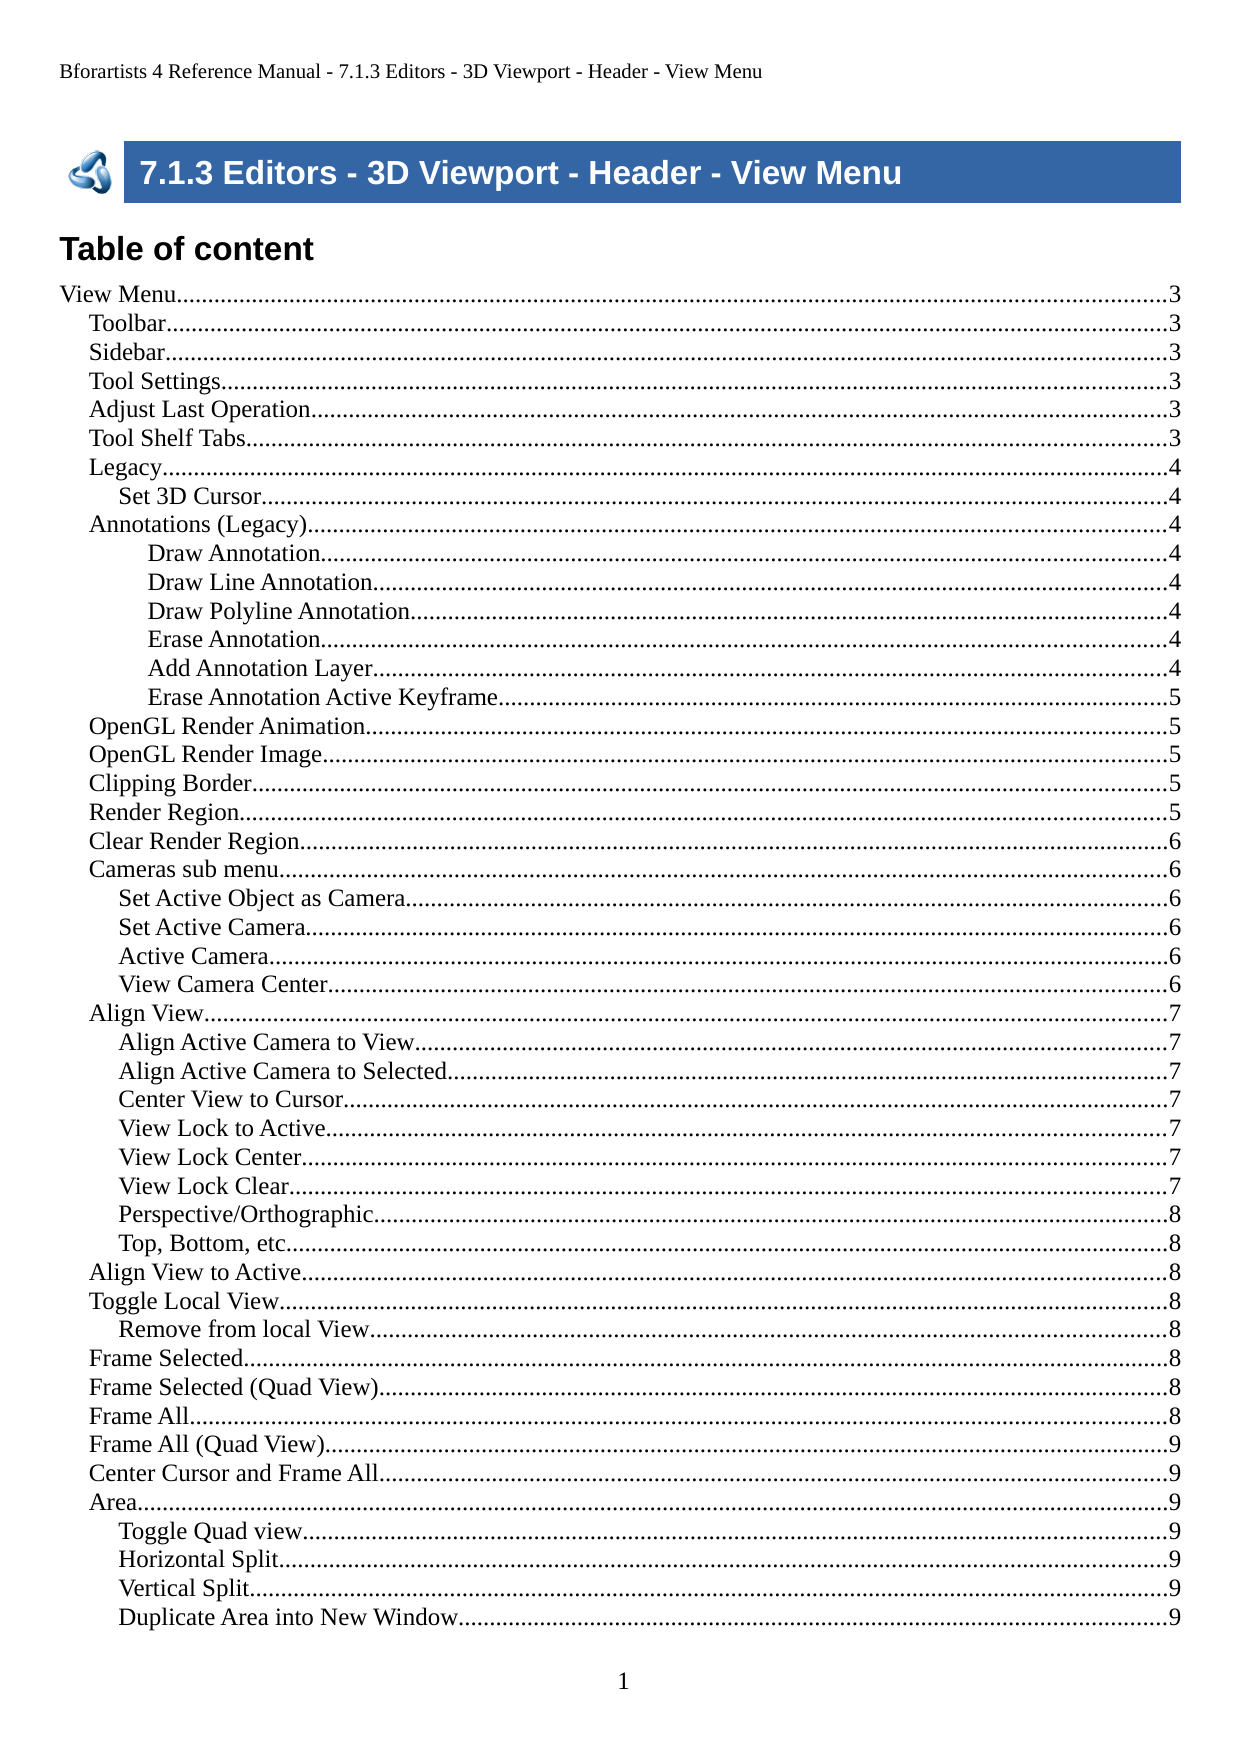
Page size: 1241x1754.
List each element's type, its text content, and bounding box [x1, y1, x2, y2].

text Erase Annotation 4 [147, 624, 1181, 653]
text Add Annotation Layer 4 [147, 653, 1181, 682]
text Draw Polyline Annotation 4 [147, 596, 1181, 624]
text Frame Selected (Quad View) 8 [88, 1372, 1181, 1401]
text Set Active Camera 6 [118, 912, 1181, 941]
text Remove from local View 8 [118, 1314, 1181, 1343]
text Align Active Camera to View 7 [118, 1027, 1181, 1056]
text Duplicate Area into New Window 9 [118, 1602, 1181, 1631]
text OpenGL Render Image 5 [88, 739, 1181, 768]
text Draw Line Annotation 4 [147, 567, 1181, 596]
text View Lock to Active 7 [118, 1113, 1181, 1142]
text View Camera Center 6 [118, 969, 1181, 998]
table_header 7.1.3 Editors - 3D Viewport - Header - View Menu [124, 141, 1181, 203]
text Clipping Border 5 [88, 768, 1181, 797]
text Erase Annotation Active Keyframe 5 [147, 682, 1181, 711]
text Draw Annotation 4 [147, 538, 1181, 567]
text Toolbar 3 [88, 308, 1181, 337]
text Adjust Last Operation 3 [88, 394, 1181, 423]
table_header [59, 141, 124, 203]
text Tool Settings 3 [88, 366, 1181, 394]
subtitle Table of content [59, 228, 1181, 267]
text Tool Shelf Tabs 3 [88, 423, 1181, 452]
text Center Cursor and Frame All 9 [88, 1458, 1181, 1487]
text Area 9 [88, 1487, 1181, 1516]
text Clear Render Region 6 [88, 826, 1181, 854]
text Align Active Camera to Selected 7 [118, 1056, 1181, 1084]
text OpenGL Render Animation 5 [88, 711, 1181, 739]
text Center View to Cursor 7 [118, 1084, 1181, 1113]
text Annotations (Legacy) 4 [88, 509, 1181, 538]
text Set 3D Cursor 4 [118, 481, 1181, 509]
picture [65, 147, 114, 197]
text Sidebar 3 [88, 337, 1181, 366]
text View Lock Center 7 [118, 1142, 1181, 1171]
text Frame All (Quad View) 9 [88, 1429, 1181, 1458]
text Toggle Local View 8 [88, 1286, 1181, 1314]
text Toggle Quad view 9 [118, 1516, 1181, 1544]
text Top, Bottom, etc. 8 [118, 1228, 1181, 1257]
text Frame All 8 [88, 1401, 1181, 1429]
text View Lock Clear 7 [118, 1171, 1181, 1199]
text Frame Selected 8 [88, 1343, 1181, 1372]
text Set Active Object as Camera 6 [118, 883, 1181, 912]
text Render Region 5 [88, 797, 1181, 826]
text Cameras sub menu 6 [88, 854, 1181, 883]
text Perspective/Orthographic 8 [118, 1199, 1181, 1228]
text Legacy 4 [88, 452, 1181, 481]
text View Menu 3 [59, 279, 1181, 308]
text Vertical Split 9 [118, 1573, 1181, 1602]
text Horizontal Split 9 [118, 1544, 1181, 1573]
text Active Camera 6 [118, 941, 1181, 969]
text Align View to Active 8 [88, 1257, 1181, 1286]
text Align View 7 [88, 998, 1181, 1027]
